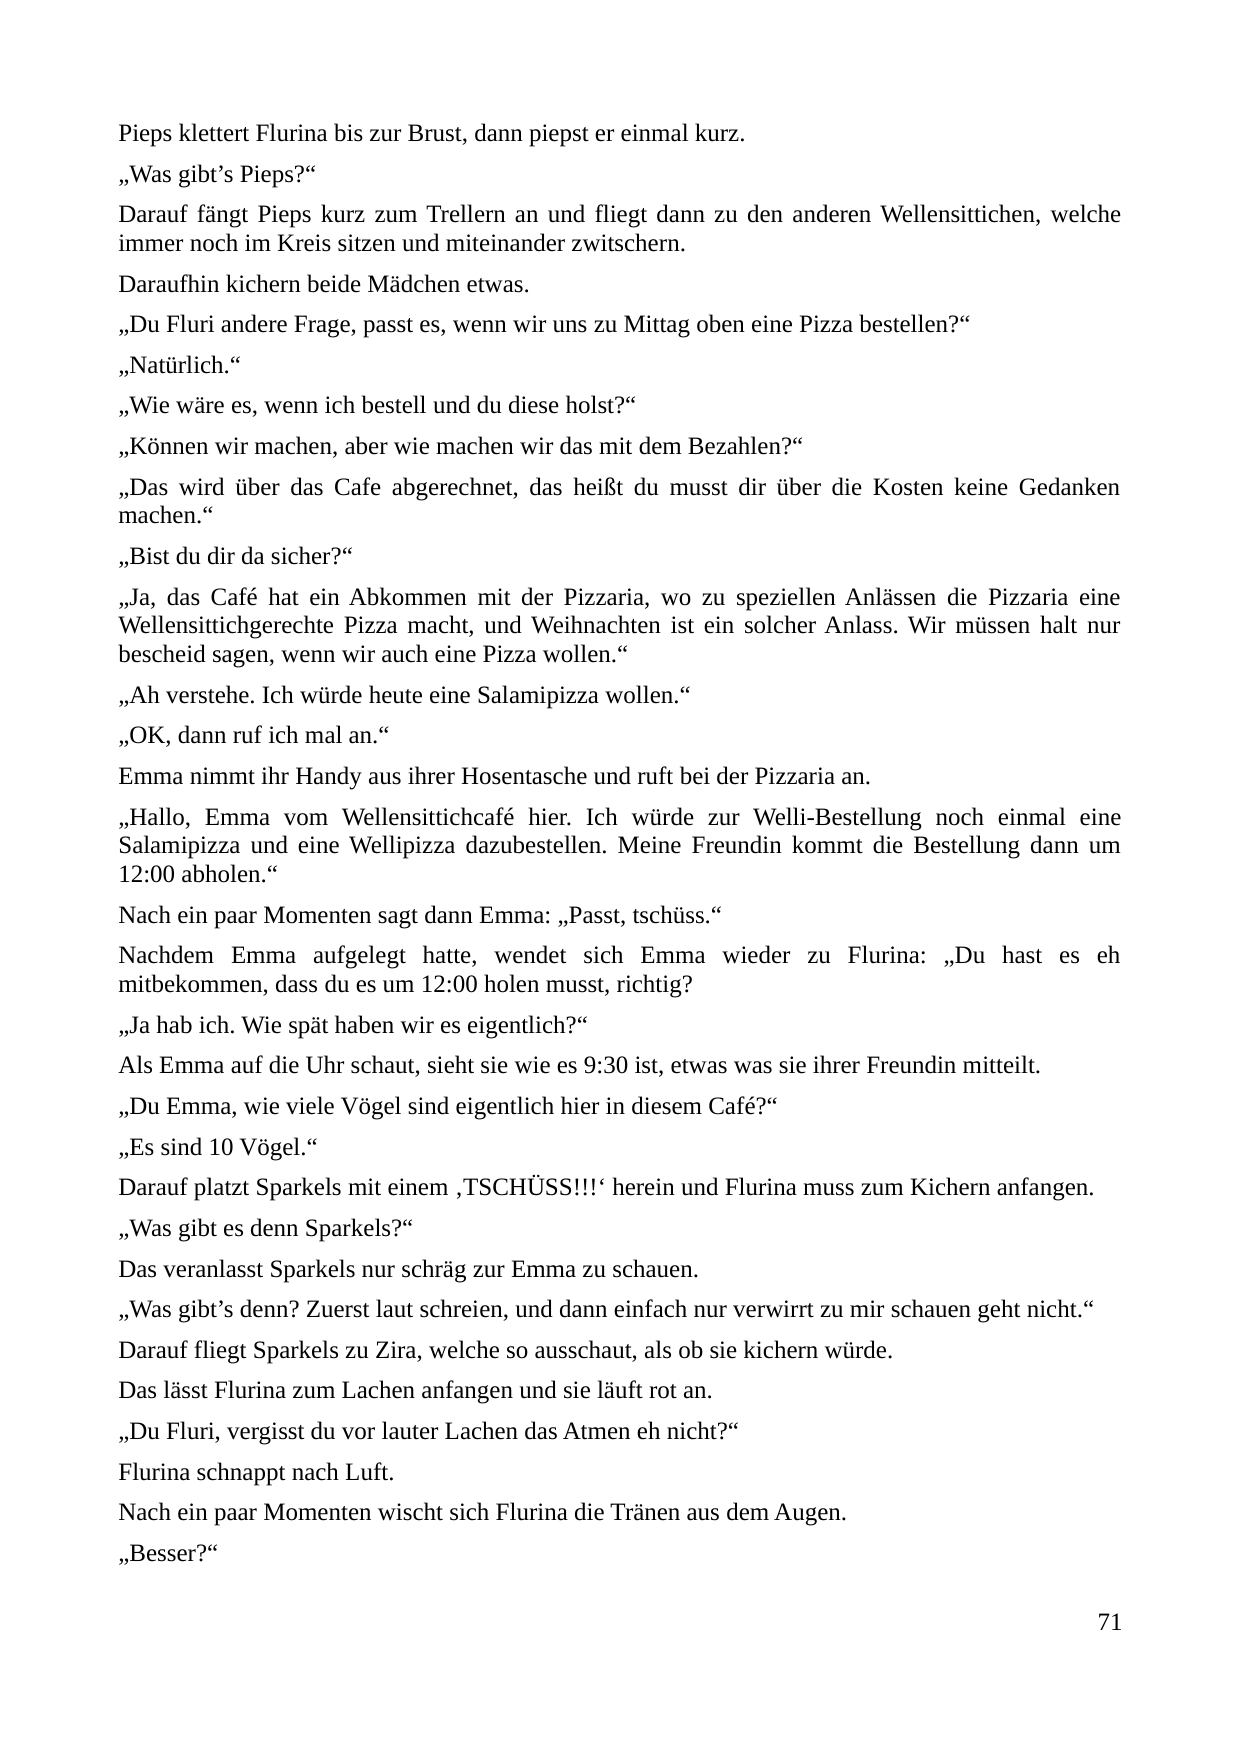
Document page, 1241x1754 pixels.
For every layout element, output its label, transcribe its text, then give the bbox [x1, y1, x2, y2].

text Darauf fliegt Sparkels zu Zira, welche so ausschaut, als ob sie kichern würde. [118, 1335, 1122, 1364]
text „Du Fluri andere Frage, passt es, wenn wir uns zu Mittag oben eine Pizza bestellen?“ [118, 309, 1122, 338]
text „Das wird über das Cafe abgerechnet, das heißt du musst dir über die Kosten keine Gedanken machen.“ [118, 472, 1122, 529]
text „Wie wäre es, wenn ich bestell und du diese holst?“ [118, 391, 1122, 419]
text „OK, dann ruf ich mal an.“ [118, 721, 1122, 749]
text „Hallo, Emma vom Wellensittichcafé hier. Ich würde zur Welli-Bestellung noch einmal eine Salamipizza und eine Wellipizza dazubestellen. Meine Freundin kommt die Bestellung dann um 12:00 abholen.“ [118, 802, 1122, 888]
text „Besser?“ [118, 1538, 1122, 1567]
text „Können wir machen, aber wie machen wir das mit dem Bezahlen?“ [118, 431, 1122, 460]
text „Natürlich.“ [118, 350, 1122, 379]
text „Ja hab ich. Wie spät haben wir es eigentlich?“ [118, 1010, 1122, 1039]
text Pieps klettert Flurina bis zur Brust, dann piepst er einmal kurz. [118, 118, 1122, 147]
text „Du Emma, wie viele Vögel sind eigentlich hier in diesem Café?“ [118, 1091, 1122, 1120]
text Emma nimmt ihr Handy aus ihrer Hosentasche und ruft bei der Pizzaria an. [118, 761, 1122, 790]
text „Ja, das Café hat ein Abkommen mit der Pizzaria, wo zu speziellen Anlässen die Pizzaria eine Wellensittichgerechte Pizza macht, und Weihnachten ist ein solcher Anlass. Wir müssen halt nur bescheid sagen, wenn wir auch eine Pizza wollen.“ [118, 582, 1122, 668]
text „Es sind 10 Vögel.“ [118, 1132, 1122, 1161]
text Nach ein paar Momenten wischt sich Flurina die Tränen aus dem Augen. [118, 1497, 1122, 1526]
text Daraufhin kichern beide Mädchen etwas. [118, 269, 1122, 297]
text „Was gibt es denn Sparkels?“ [118, 1213, 1122, 1242]
text „Ah verstehe. Ich würde heute eine Salamipizza wollen.“ [118, 680, 1122, 709]
text Das veranlasst Sparkels nur schräg zur Emma zu schauen. [118, 1254, 1122, 1282]
text Darauf fängt Pieps kurz zum Trellern an und fliegt dann zu den anderen Wellensittichen, welche immer noch im Kreis sitzen und miteinander zwitschern. [118, 199, 1122, 257]
text Darauf platzt Sparkels mit einem ‚TSCHÜSS!!!‘ herein und Flurina muss zum Kichern anfangen. [118, 1172, 1122, 1201]
text „Was gibt’s Pieps?“ [118, 159, 1122, 187]
text „Bist du dir da sicher?“ [118, 541, 1122, 570]
text Flurina schnappt nach Luft. [118, 1457, 1122, 1486]
text Das lässt Flurina zum Lachen anfangen und sie läuft rot an. [118, 1376, 1122, 1404]
text „Was gibt’s denn? Zuerst laut schreien, und dann einfach nur verwirrt zu mir schauen geht nicht.“ [118, 1294, 1122, 1323]
text „Du Fluri, vergisst du vor lauter Lachen das Atmen eh nicht?“ [118, 1416, 1122, 1445]
text Als Emma auf die Uhr schaut, sieht sie wie es 9:30 ist, etwas was sie ihrer Freundin mitteilt. [118, 1051, 1122, 1079]
text Nachdem Emma aufgelegt hatte, wendet sich Emma wieder zu Flurina: „Du hast es eh mitbekommen, dass du es um 12:00 holen musst, richtig? [118, 941, 1122, 998]
text Nach ein paar Momenten sagt dann Emma: „Passt, tschüss.“ [118, 900, 1122, 929]
